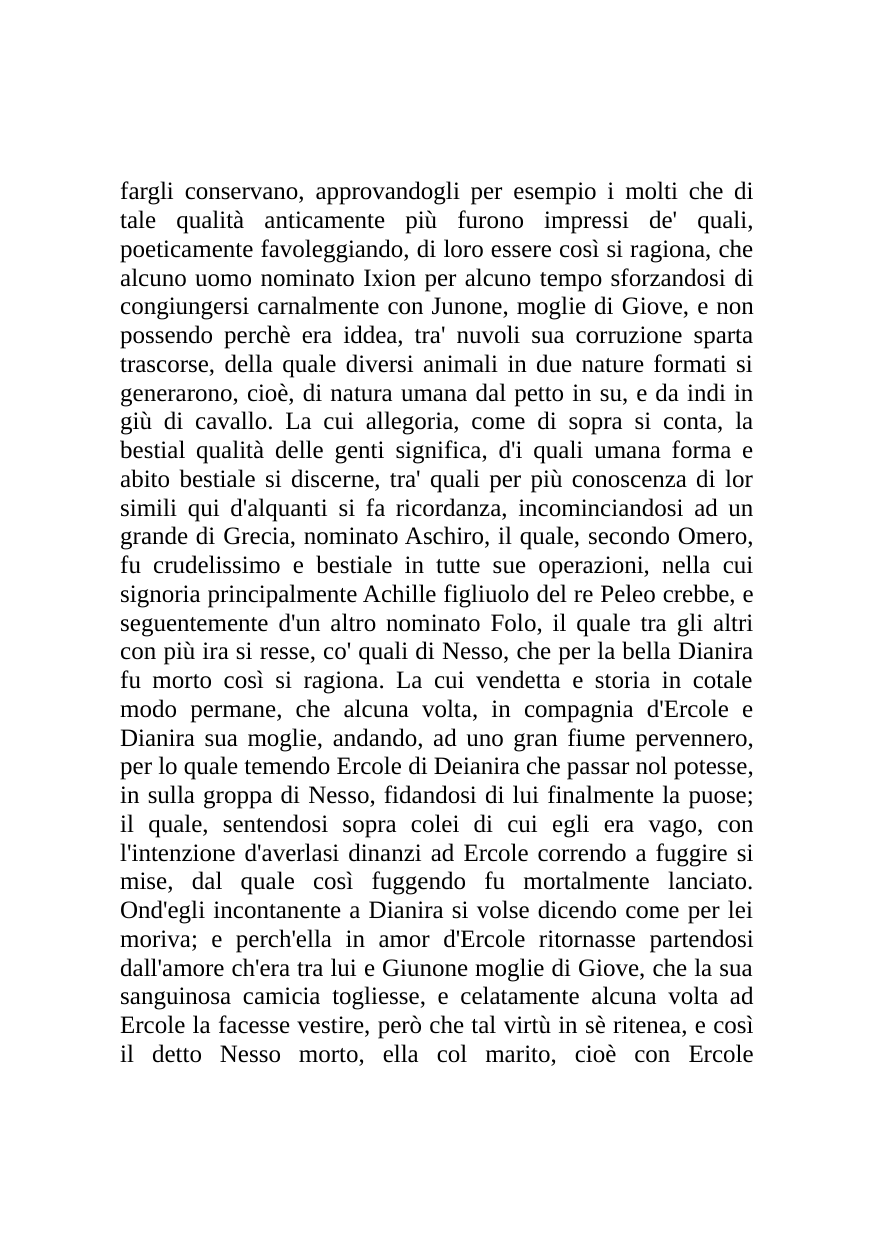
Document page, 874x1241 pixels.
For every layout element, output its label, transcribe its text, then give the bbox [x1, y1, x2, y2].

text fargli conservano, approvandogli per esempio i molti che di tale qualità anticamente più furono impressi de' quali, poeticamente favoleggiando, di loro essere così si ragiona, che alcuno uomo nominato Ixion per alcuno tempo sforzandosi di congiungersi carnalmente con Junone, moglie di Giove, e non possendo perchè era iddea, tra' nuvoli sua corruzione sparta trascorse, della quale diversi animali in due nature formati si generarono, cioè, di natura umana dal petto in su, e da indi in giù di cavallo. La cui allegoria, come di sopra si conta, la bestial qualità delle genti significa, d'i quali umana forma e abito bestiale si discerne, tra' quali per più conoscenza di lor simili qui d'alquanti si fa ricordanza, incominciandosi ad un grande di Grecia, nominato Aschiro, il quale, secondo Omero, fu crudelissimo e bestiale in tutte sue operazioni, nella cui signoria principalmente Achille figliuolo del re Peleo crebbe, e seguentemente d'un altro nominato Folo, il quale tra gli altri con più ira si resse, co' quali di Nesso, che per la bella Dianira fu morto così si ragiona. La cui vendetta e storia in cotale modo permane, che alcuna volta, in compagnia d'Ercole e Dianira sua moglie, andando, ad uno gran fiume pervennero, per lo quale temendo Ercole di Deianira che passar nol potesse, in sulla groppa di Nesso, fidandosi di lui finalmente la puose; il quale, sentendosi sopra colei di cui egli era vago, con l'intenzione d'averlasi dinanzi ad Ercole correndo a fuggire si mise, dal quale così fuggendo fu mortalmente lanciato. Ond'egli incontanente a Dianira si volse dicendo come per lei moriva; e perch'ella in amor d'Ercole ritornasse partendosi dall'amore ch'era tra lui e Giunone moglie di Giove, che la sua sanguinosa camicia togliesse, e celatamente alcuna volta ad Ercole la facesse vestire, però che tal virtù in sè ritenea, e così il detto Nesso morto, ella col marito, cioè con Ercole [120, 176, 754, 1068]
